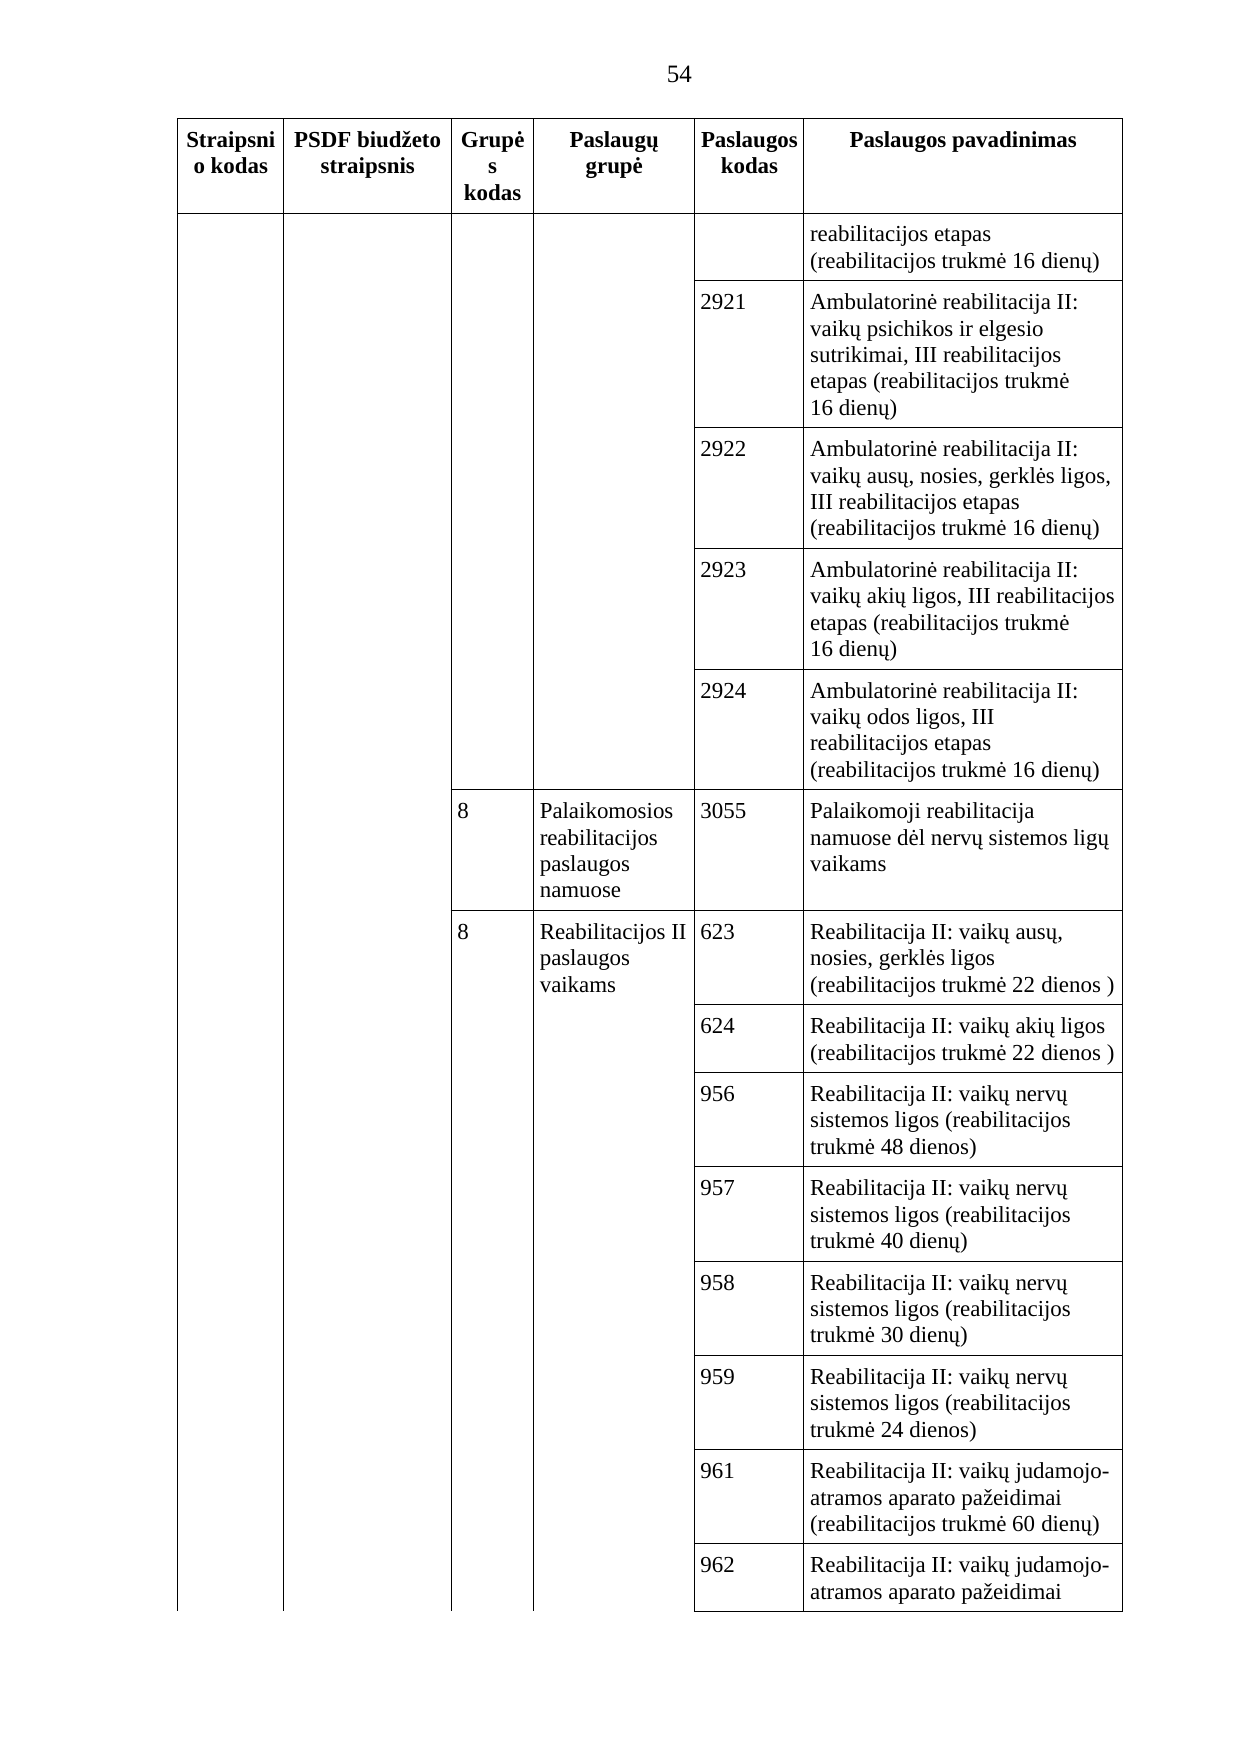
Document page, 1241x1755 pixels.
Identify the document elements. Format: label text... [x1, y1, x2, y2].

table_cell [534, 1004, 694, 1072]
table_cell [284, 214, 451, 280]
table_header PSDF biudžeto straipsnis [284, 119, 451, 212]
table_cell 624 [695, 1005, 803, 1072]
table_cell [452, 214, 533, 280]
table_cell [452, 280, 533, 427]
table_cell [534, 427, 694, 548]
table_cell Reabilitacija II: vaikų judamojo-atramos aparato pažeidimai (reabilitacijos trukmė 60 dienų) [804, 1450, 1122, 1543]
table_cell 958 [695, 1262, 803, 1355]
table_cell [178, 789, 283, 910]
table_cell [534, 548, 694, 668]
table_cell [284, 1261, 451, 1355]
table_cell [534, 1355, 694, 1449]
table_cell [284, 427, 451, 548]
table_cell Reabilitacija II: vaikų akių ligos (reabilitacijos trukmė 22 dienos ) [804, 1005, 1122, 1072]
table_cell [178, 1166, 283, 1261]
table_cell [284, 1072, 451, 1166]
table_cell [452, 669, 533, 789]
table_cell [695, 214, 803, 280]
table_cell Reabilitacija II: vaikų nervų sistemos ligos (reabilitacijos trukmė 48 dienos) [804, 1073, 1122, 1166]
table_cell Palaikomoji reabilitacija namuose dėl nervų sistemos ligų vaikams [804, 790, 1122, 910]
table_cell [452, 1166, 533, 1261]
table_cell [452, 1004, 533, 1072]
table_cell [178, 1355, 283, 1449]
table_cell [284, 548, 451, 668]
table_cell [452, 548, 533, 668]
table_header Paslaugų grupė [534, 119, 694, 212]
table_cell [452, 1355, 533, 1449]
table_cell [284, 1449, 451, 1543]
table_cell [178, 548, 283, 668]
table_cell [284, 1355, 451, 1449]
table_cell [178, 1004, 283, 1072]
table_cell [284, 1004, 451, 1072]
table_cell [178, 1543, 283, 1611]
table_cell [178, 910, 283, 1004]
table_cell [284, 280, 451, 427]
table_cell [178, 669, 283, 789]
table_header Paslaugos kodas [695, 119, 803, 212]
table_header Grupės kodas [452, 119, 533, 212]
table_cell [452, 1261, 533, 1355]
table_cell [534, 1449, 694, 1543]
table_cell [178, 1261, 283, 1355]
table_cell [284, 910, 451, 1004]
table_cell Reabilitacija II: vaikų judamojo-atramos aparato pažeidimai [804, 1544, 1122, 1611]
table_cell 2921 [695, 281, 803, 427]
table_cell [534, 1166, 694, 1261]
table_cell 2923 [695, 549, 803, 668]
table_cell 957 [695, 1167, 803, 1261]
table_cell Ambulatorinė reabilitacija II: vaikų odos ligos, III reabilitacijos etapas (reabilitacijos trukmė 16 dienų) [804, 670, 1122, 789]
table_cell [178, 1072, 283, 1166]
table_cell Ambulatorinė reabilitacija II: vaikų psichikos ir elgesio sutrikimai, III reabilitacijos etapas (reabilitacijos trukmė 16 dienų) [804, 281, 1122, 427]
table_cell Reabilitacija II: vaikų nervų sistemos ligos (reabilitacijos trukmė 24 dienos) [804, 1356, 1122, 1449]
table_cell [534, 1543, 694, 1611]
table_cell 623 [695, 911, 803, 1004]
table_header Paslaugos pavadinimas [804, 119, 1122, 212]
table_cell [534, 280, 694, 427]
table_cell 2924 [695, 670, 803, 789]
table_cell [534, 214, 694, 280]
table_cell Reabilitacija II: vaikų ausų, nosies, gerklės ligos (reabilitacijos trukmė 22 dienos ) [804, 911, 1122, 1004]
table_cell 961 [695, 1450, 803, 1543]
table_cell [534, 1261, 694, 1355]
table_cell [178, 280, 283, 427]
table_cell [284, 1543, 451, 1611]
table_cell Reabilitacija II: vaikų nervų sistemos ligos (reabilitacijos trukmė 40 dienų) [804, 1167, 1122, 1261]
table_cell [178, 1449, 283, 1543]
table_cell Reabilitacija II: vaikų nervų sistemos ligos (reabilitacijos trukmė 30 dienų) [804, 1262, 1122, 1355]
table_cell [284, 669, 451, 789]
table_cell [534, 669, 694, 789]
table_cell Ambulatorinė reabilitacija II: vaikų akių ligos, III reabilitacijos etapas (reabilitacijos trukmė 16 dienų) [804, 549, 1122, 668]
table_cell Ambulatorinė reabilitacija II: vaikų ausų, nosies, gerklės ligos, III reabilitacijos etapas (reabilitacijos trukmė 16 dienų) [804, 428, 1122, 548]
table_cell [178, 427, 283, 548]
table_cell 962 [695, 1544, 803, 1611]
table_cell 8 [452, 790, 533, 910]
table_cell [452, 1072, 533, 1166]
table_cell [452, 427, 533, 548]
table_cell Palaikomosios reabilitacijos paslaugos namuose [534, 790, 694, 910]
table_cell 2922 [695, 428, 803, 548]
table_cell 956 [695, 1073, 803, 1166]
table_header Straipsnio kodas [178, 119, 283, 212]
table_cell 8 [452, 911, 533, 1004]
table_cell [452, 1449, 533, 1543]
table_cell 3055 [695, 790, 803, 910]
table_cell [284, 789, 451, 910]
table_cell [452, 1543, 533, 1611]
table_cell [534, 1072, 694, 1166]
table_cell 959 [695, 1356, 803, 1449]
table_cell reabilitacijos etapas (reabilitacijos trukmė 16 dienų) [804, 214, 1122, 280]
table_cell [284, 1166, 451, 1261]
table_cell Reabilitacijos II paslaugos vaikams [534, 911, 694, 1004]
table_cell [178, 214, 283, 280]
